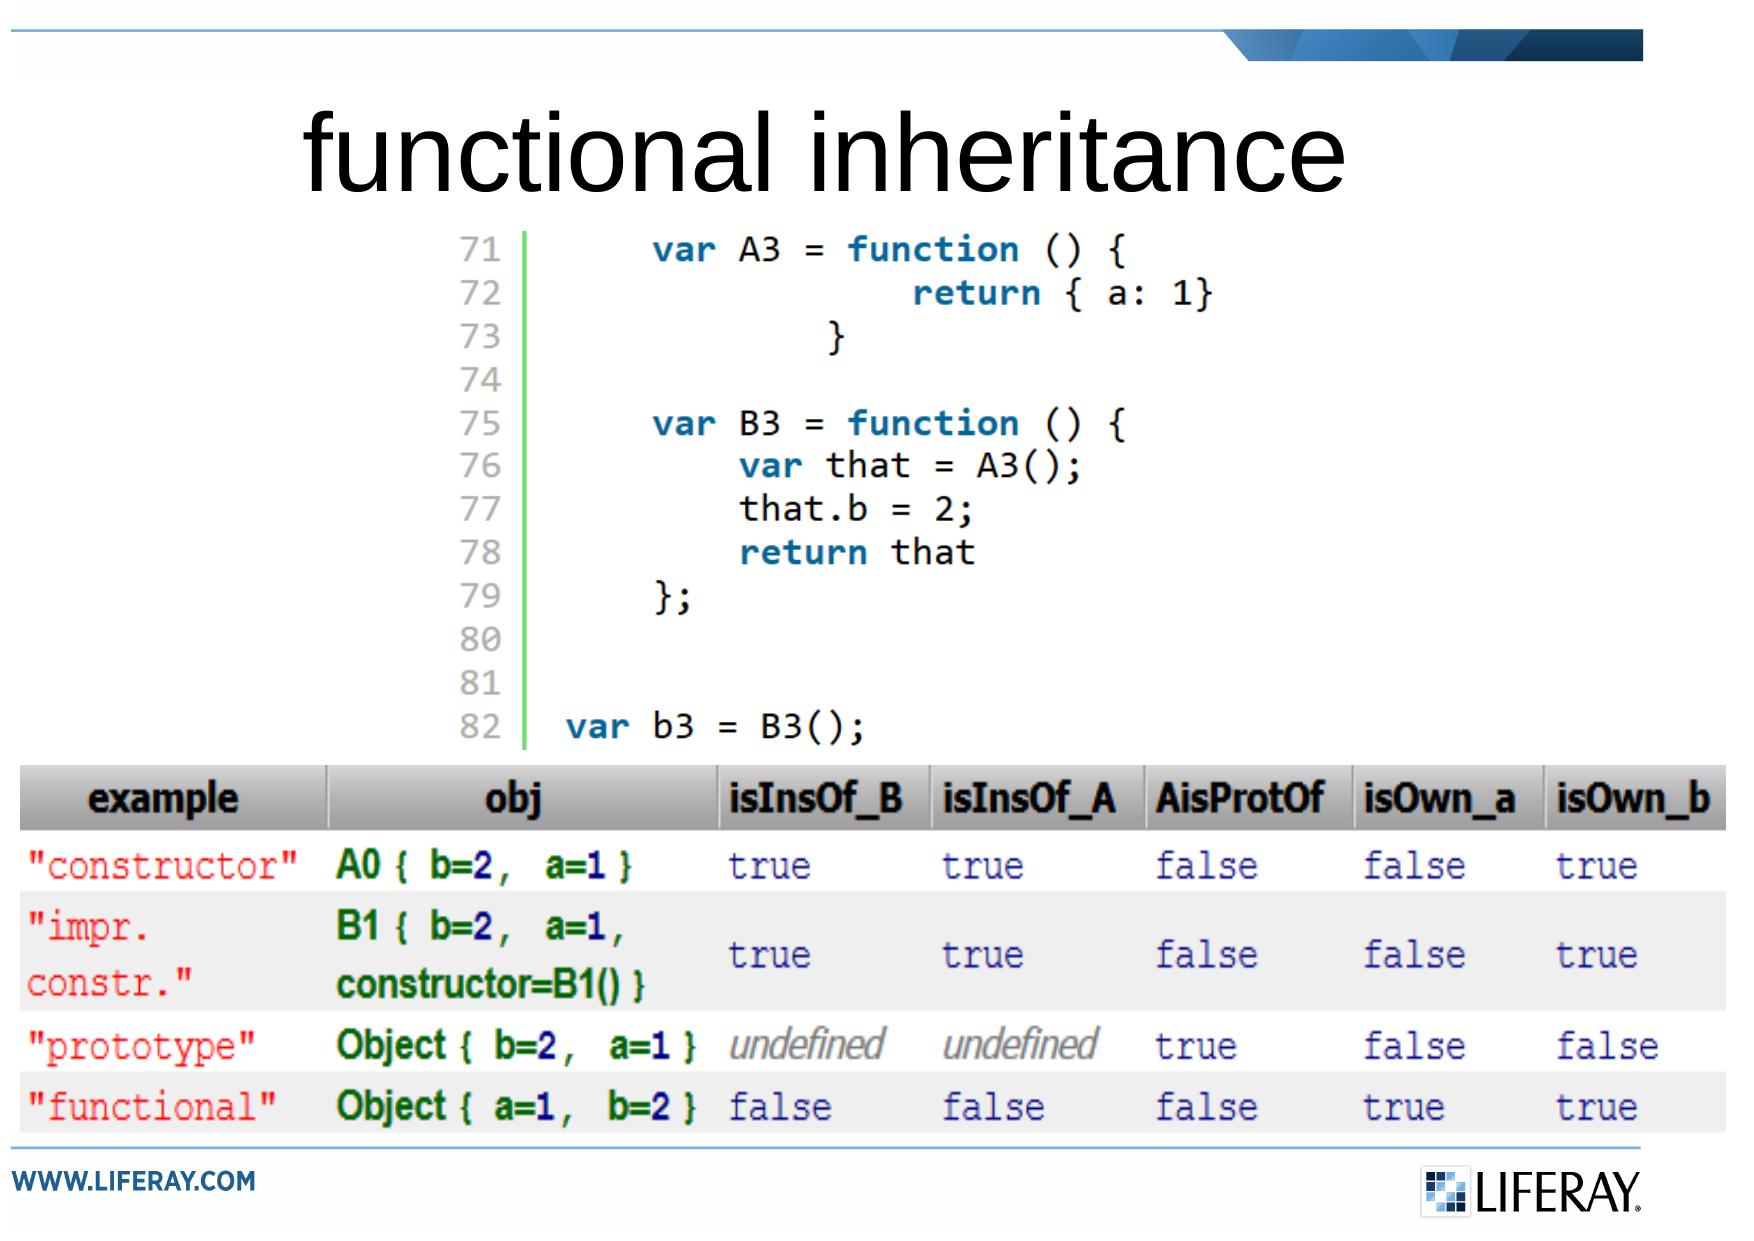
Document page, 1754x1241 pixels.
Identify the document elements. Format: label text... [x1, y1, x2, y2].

picture [450, 231, 1219, 751]
picture [9, 765, 1726, 1234]
picture [11, 0, 1644, 84]
title functional inheritance [82, 49, 1571, 257]
